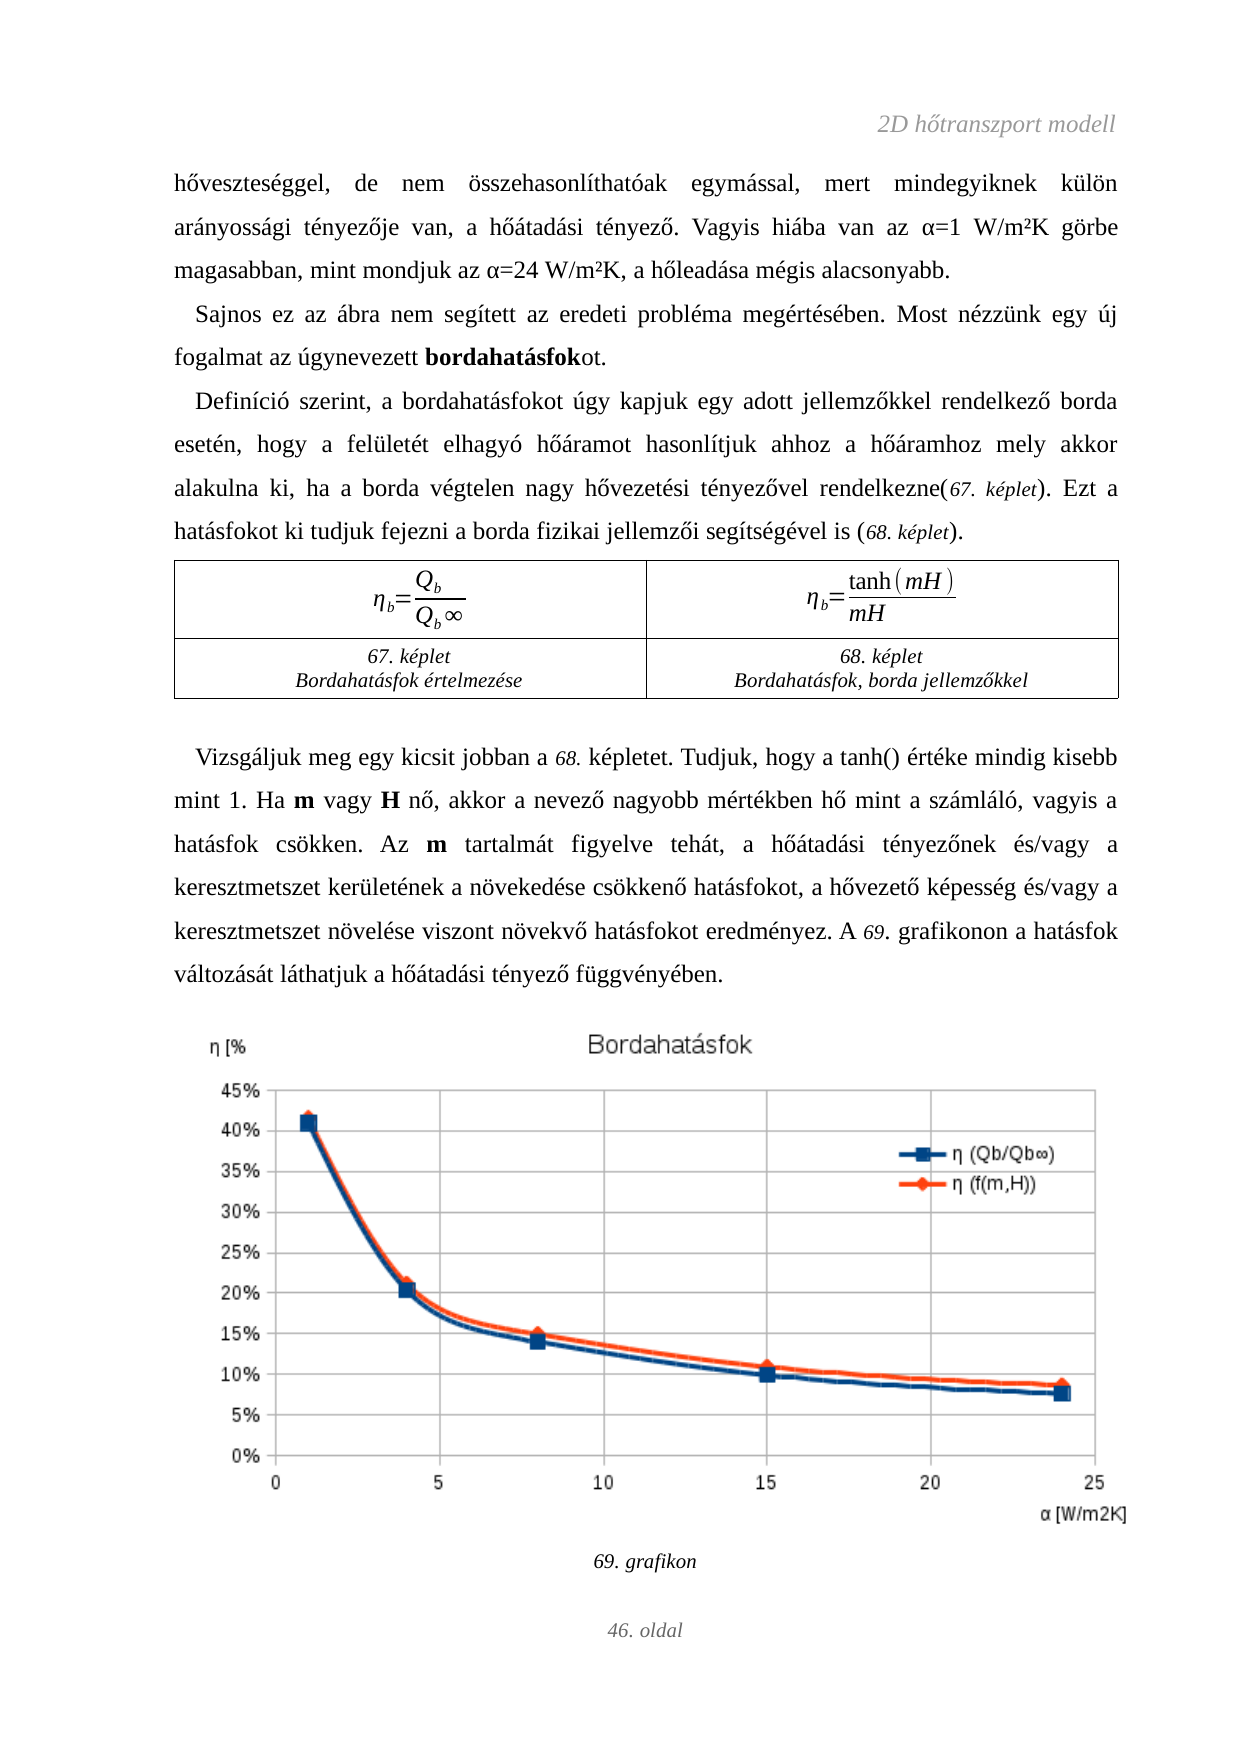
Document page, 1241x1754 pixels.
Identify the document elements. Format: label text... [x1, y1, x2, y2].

table_cell 68. képlet Bordahatásfok, borda jellemzőkkel [647, 639, 1118, 698]
text 69. grafikon [174, 1549, 1118, 1573]
text Definíció szerint, a bordahatásfokot úgy kapjuk egy adott jellemzőkkel rendelkező borda esetén, hogy a felületét elhagyó hőáramot hasonlítjuk ahhoz a hőáramhoz mely akkor alakulna ki, ha a borda végtelen nagy hővezetési tényezővel rendelkezne(67. képlet). Ezt a hatásfokot ki tudjuk fejezni a borda fizikai jellemzői segítségével is (68. képlet). [174, 386, 1118, 545]
text Vizsgáljuk meg egy kicsit jobban a 68. képletet. Tudjuk, hogy a tanh() értéke mindig kisebb mint 1. Ha m vagy H nő, akkor a nevező nagyobb mértékben hő mint a számláló, vagyis a hatásfok csökken. Az m tartalmát figyelve tehát, a hőátadási tényezőnek és/vagy a keresztmetszet kerületének a növekedése csökkenő hatásfokot, a hővezető képesség és/vagy a keresztmetszet növelése viszont növekvő hatásfokot eredményez. A 69. grafikonon a hatásfok változását láthatjuk a hőátadási tényező függvényében. [174, 742, 1118, 988]
text hőveszteséggel, de nem összehasonlíthatóak egymással, mert mindegyiknek külön arányossági tényezője van, a hőátadási tényező. Vagyis hiába van az α=1 W/m²K görbe magasabban, mint mondjuk az α=24 W/m²K, a hőleadása mégis alacsonyabb. [174, 168, 1118, 284]
table_header [175, 561, 646, 638]
picture [194, 1002, 1140, 1535]
table_header [647, 561, 1118, 638]
table_cell 67. képlet Bordahatásfok értelmezése [175, 639, 646, 698]
text Sajnos ez az ábra nem segített az eredeti probléma megértésében. Most nézzünk egy új fogalmat az úgynevezett bordahatásfokot. [174, 298, 1118, 371]
